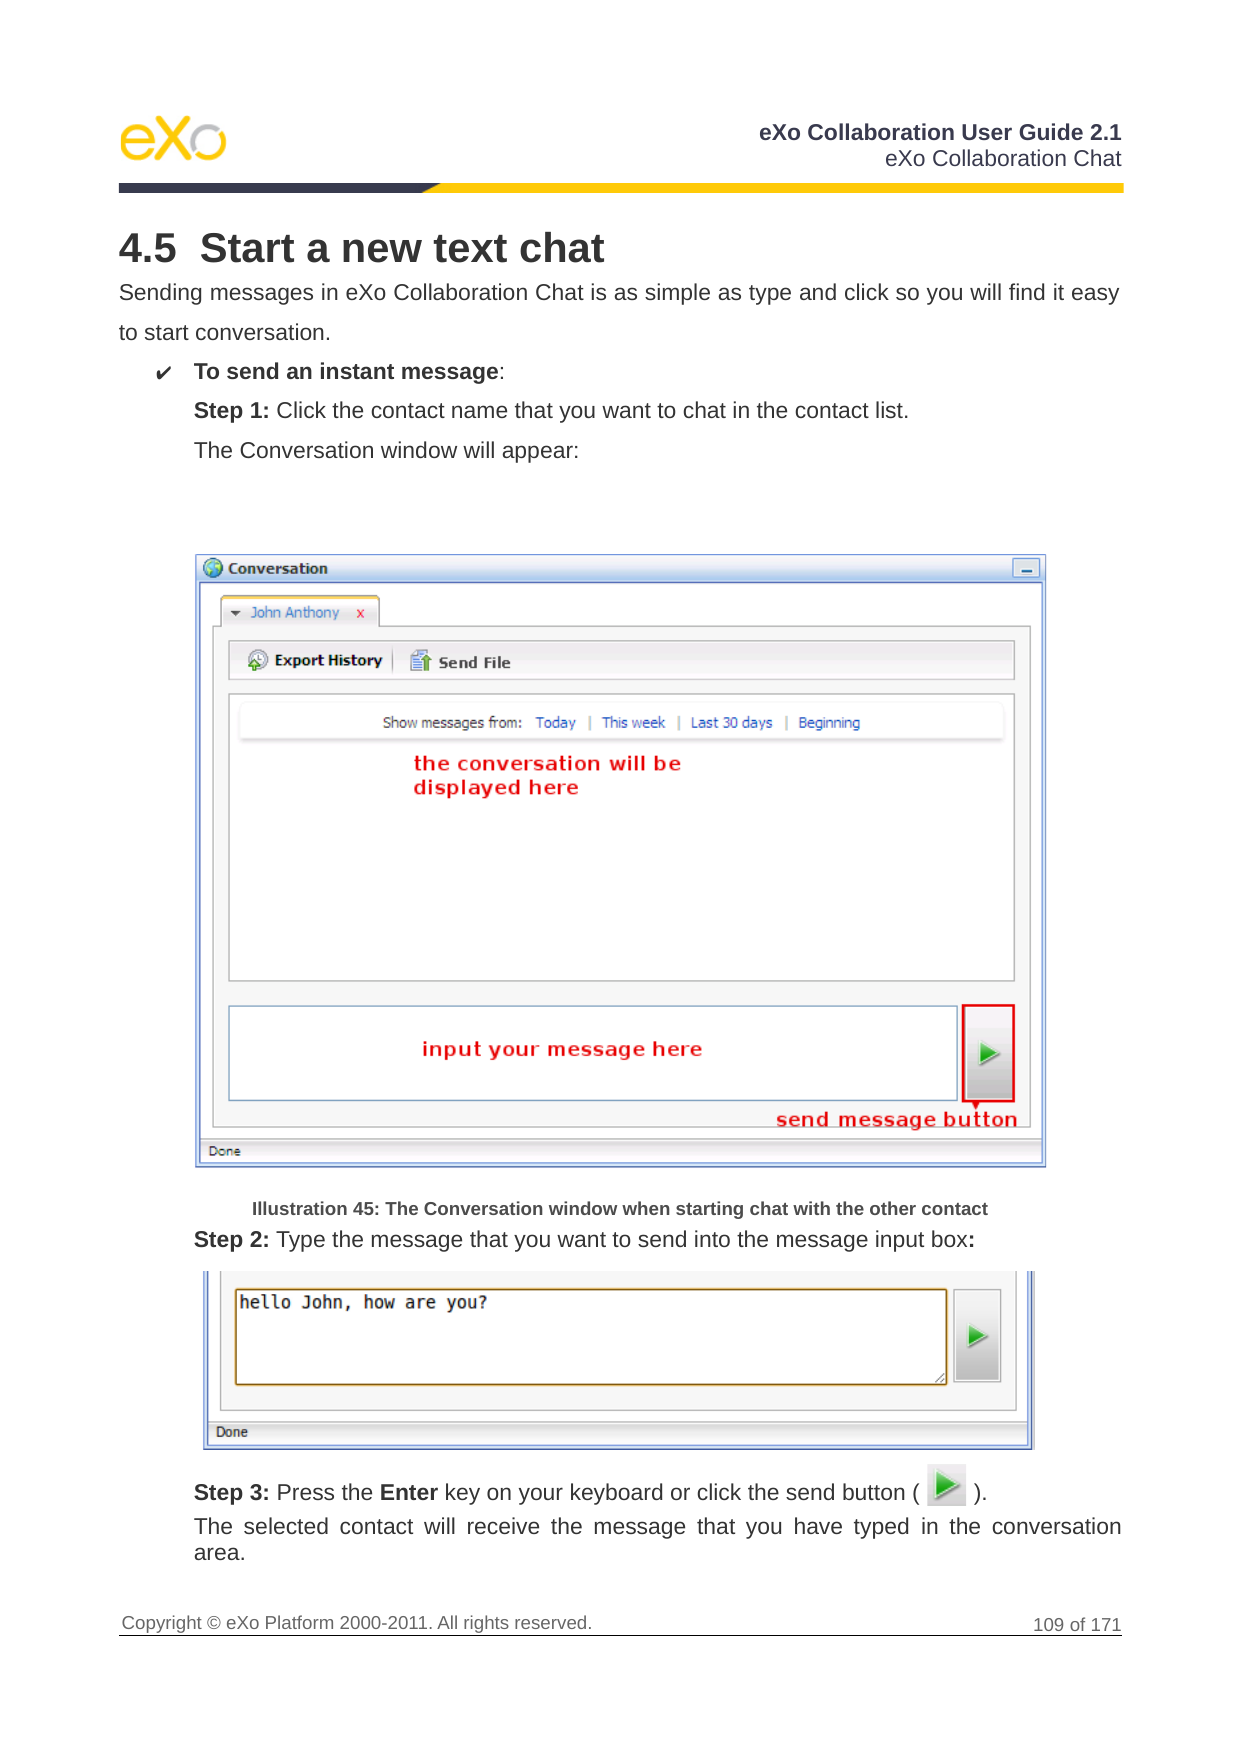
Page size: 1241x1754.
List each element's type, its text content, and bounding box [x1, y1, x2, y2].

list Step 3: Press the Enter key on your keyboard or click the send button (). [156, 1253, 1122, 1271]
picture [202, 1271, 1035, 1450]
picture [927, 1464, 967, 1506]
list Step 1: Click the contact name that you want to chat in the contact list. [156, 397, 1122, 424]
picture [118, 183, 1124, 193]
list To send an instant message: [156, 358, 1122, 384]
picture [120, 115, 227, 161]
list The Conversation window will appear: [156, 437, 1122, 463]
text Sending messages in eXo Collaboration Chat is as simple as type and click so you will find it easy to start conversation. [118, 279, 1122, 345]
list The selected contact will receive the message that you have typed in the conversation area. [156, 1513, 1122, 1566]
subtitle Start a new text chat [118, 223, 1122, 271]
list Illustration 45: The Conversation window when starting chat with the other contact [138, 1169, 1103, 1219]
picture [194, 554, 1047, 1169]
list Step 2: Type the message that you want to send into the message input box: [138, 542, 1122, 1253]
